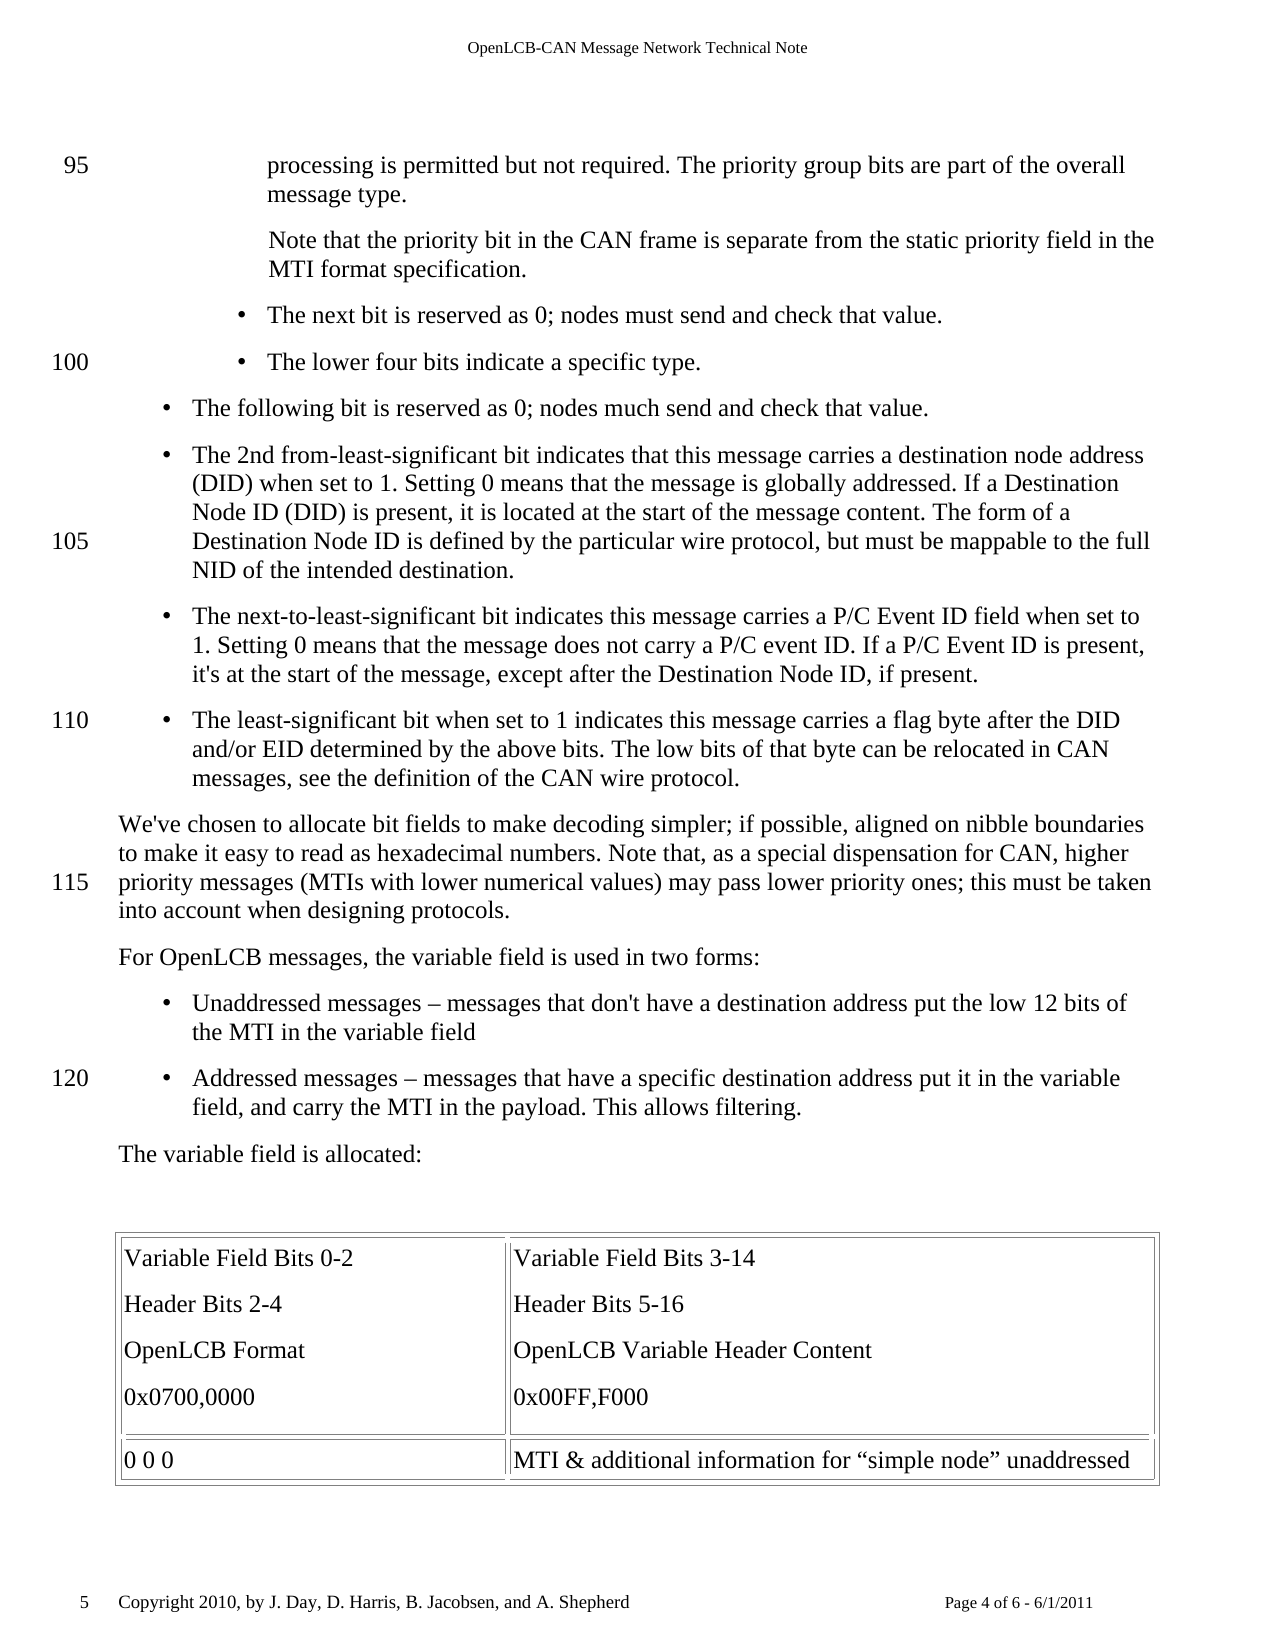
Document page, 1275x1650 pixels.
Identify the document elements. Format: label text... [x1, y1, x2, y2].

list The next-to-least-significant bit indicates this message carries a P/C Event ID field when set to 1. Setting 0 means that the message does not carry a P/C event ID. If a P/C Event ID is present, it's at the start of the message, except after the Destination Node ID, if present. [162, 601, 1157, 687]
list The next bit is reserved as 0; nodes must send and check that value. [237, 300, 1157, 329]
list The 2nd from-least-significant bit indicates that this message carries a destination node address (DID) when set to 1. Setting 0 means that the message is globally addressed. If a Destination Node ID (DID) is present, it is located at the start of the message content. The form of a Destination Node ID is defined by the particular wire protocol, but must be mappable to the full NID of the intended destination. [162, 440, 1157, 583]
table_header Variable Field Bits 3-14 Header Bits 5-16 OpenLCB Variable Header Content 0x00FF,F000 [508, 1233, 1157, 1434]
text For OpenLCB messages, the variable field is used in two forms: [118, 942, 1157, 971]
list Unaddressed messages – messages that don't have a destination address put the low 12 bits of the MTI in the variable field [162, 988, 1157, 1046]
list The least-significant bit when set to 1 indicates this message carries a flag byte after the DID and/or EID determined by the above bits. The low bits of that byte can be relocated in CAN messages, see the definition of the CAN wire protocol. [162, 705, 1157, 791]
list The following bit is reserved as 0; nodes much send and check that value. [162, 393, 1157, 422]
table_header Variable Field Bits 0-2 Header Bits 2-4 OpenLCB Format 0x0700,0000 [118, 1233, 508, 1434]
text The variable field is allocated: [118, 1139, 1157, 1167]
text We've chosen to allocate bit fields to make decoding simpler; if possible, aligned on nibble boundaries to make it easy to read as hexadecimal numbers. Note that, as a special dispensation for CAN, higher priority messages (MTIs with lower numerical values) may pass lower priority ones; this must be taken into account when designing protocols. [118, 809, 1157, 924]
list processing is permitted but not required. The priority group bits are part of the overall message type. [237, 150, 1157, 207]
table_cell MTI & additional information for “simple node” unaddressed [508, 1434, 1157, 1479]
list The lower four bits indicate a specific type. [237, 347, 1157, 376]
table_cell 0 0 0 [118, 1434, 508, 1479]
text Note that the priority bit in the CAN frame is separate from the static priority field in the MTI format specification. [268, 225, 1157, 283]
list Addressed messages – messages that have a specific destination address put it in the variable field, and carry the MTI in the payload. This allows filtering. [162, 1063, 1157, 1121]
